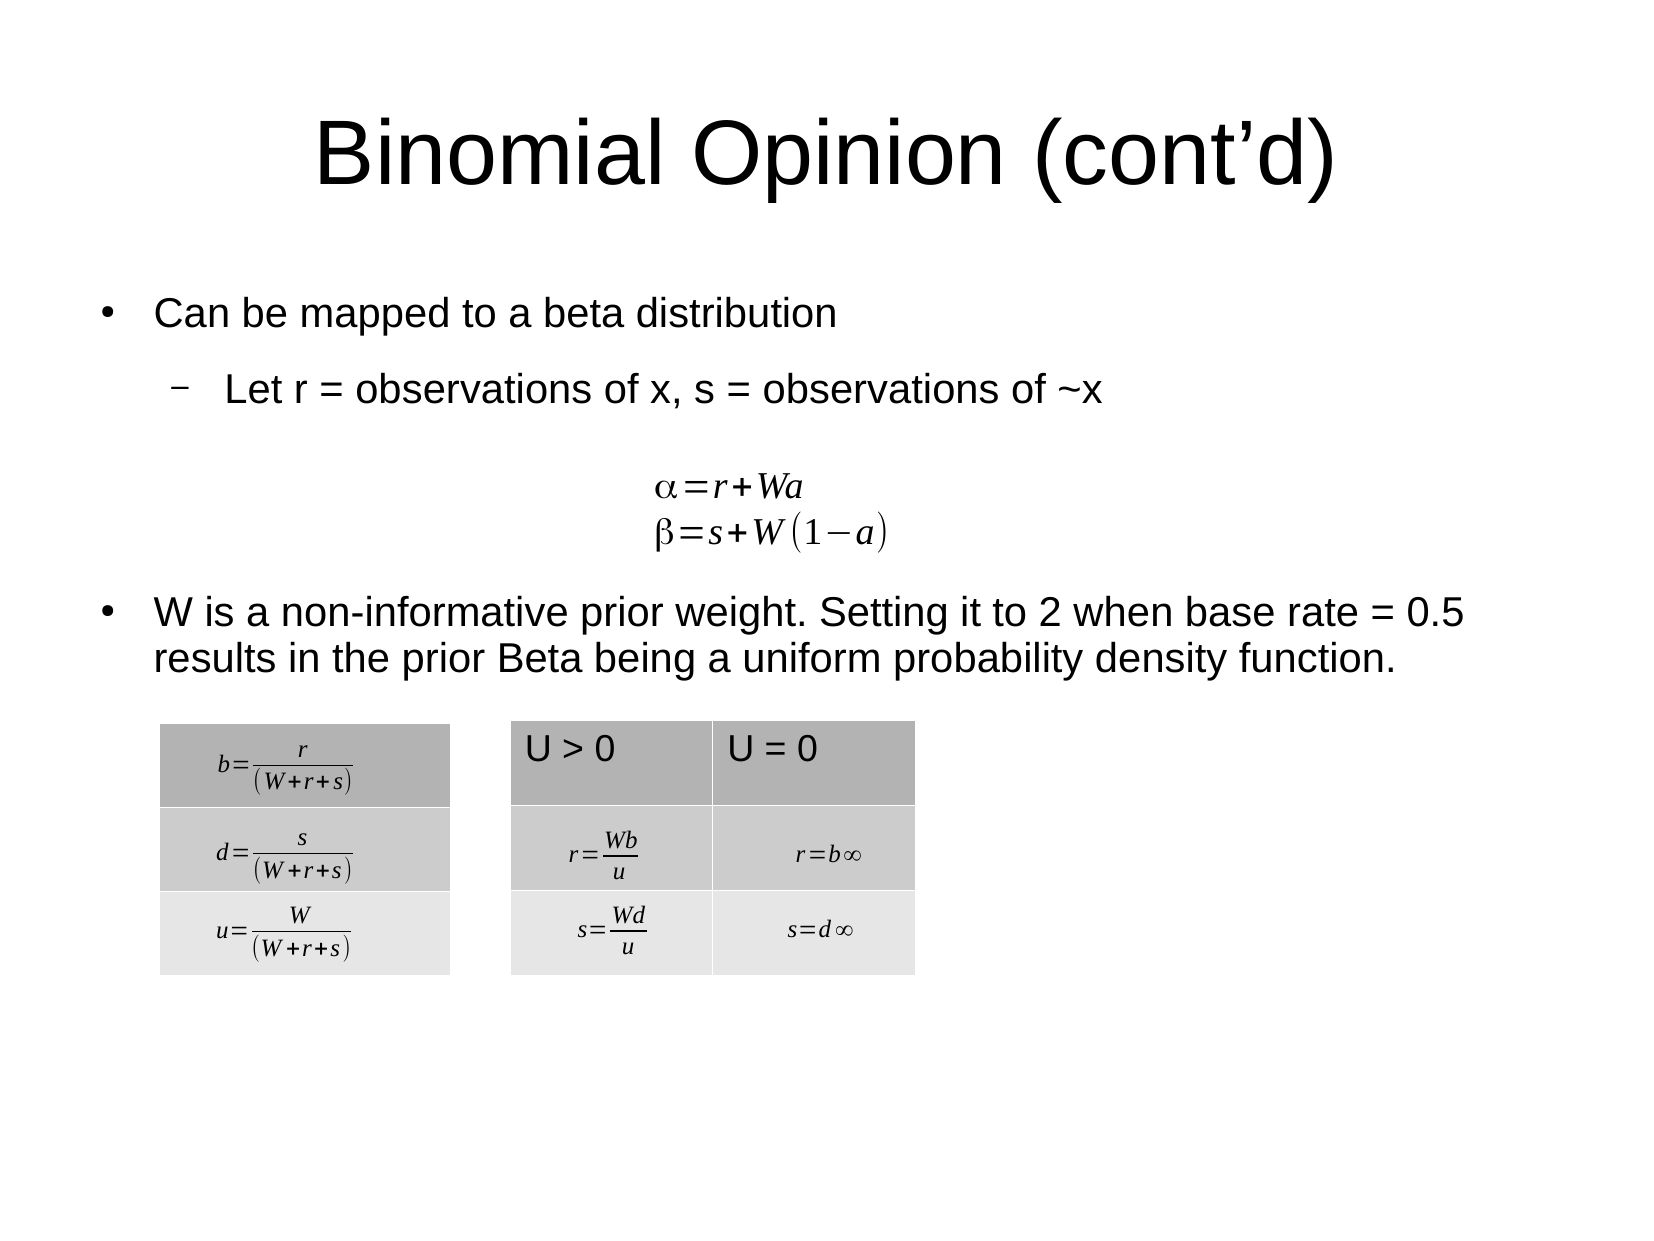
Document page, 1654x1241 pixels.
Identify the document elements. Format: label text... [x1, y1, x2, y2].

chart [210, 823, 360, 886]
chart [780, 915, 861, 943]
chart [789, 840, 869, 868]
title Binomial Opinion (cont’d) [82, 49, 1571, 257]
chart [570, 900, 654, 961]
table_cell [511, 806, 712, 890]
table_header U = 0 [713, 721, 915, 805]
chart [211, 735, 361, 797]
table_cell [511, 891, 712, 975]
chart [210, 901, 358, 964]
table_cell [160, 892, 450, 975]
chart [645, 465, 899, 556]
table_header U > 0 [511, 721, 712, 805]
table_cell [713, 806, 915, 890]
chart [562, 825, 646, 886]
list Can be mapped to a beta distribution Let r = observations of x, s = observations of ~x W is a non-informative prior weight. Setting it to 2 when base rate = 0.5 results in the prior Beta being a uniform probability density function. [82, 290, 1571, 1010]
table_header [160, 724, 450, 807]
table_cell [713, 891, 915, 975]
table_cell [160, 808, 450, 891]
